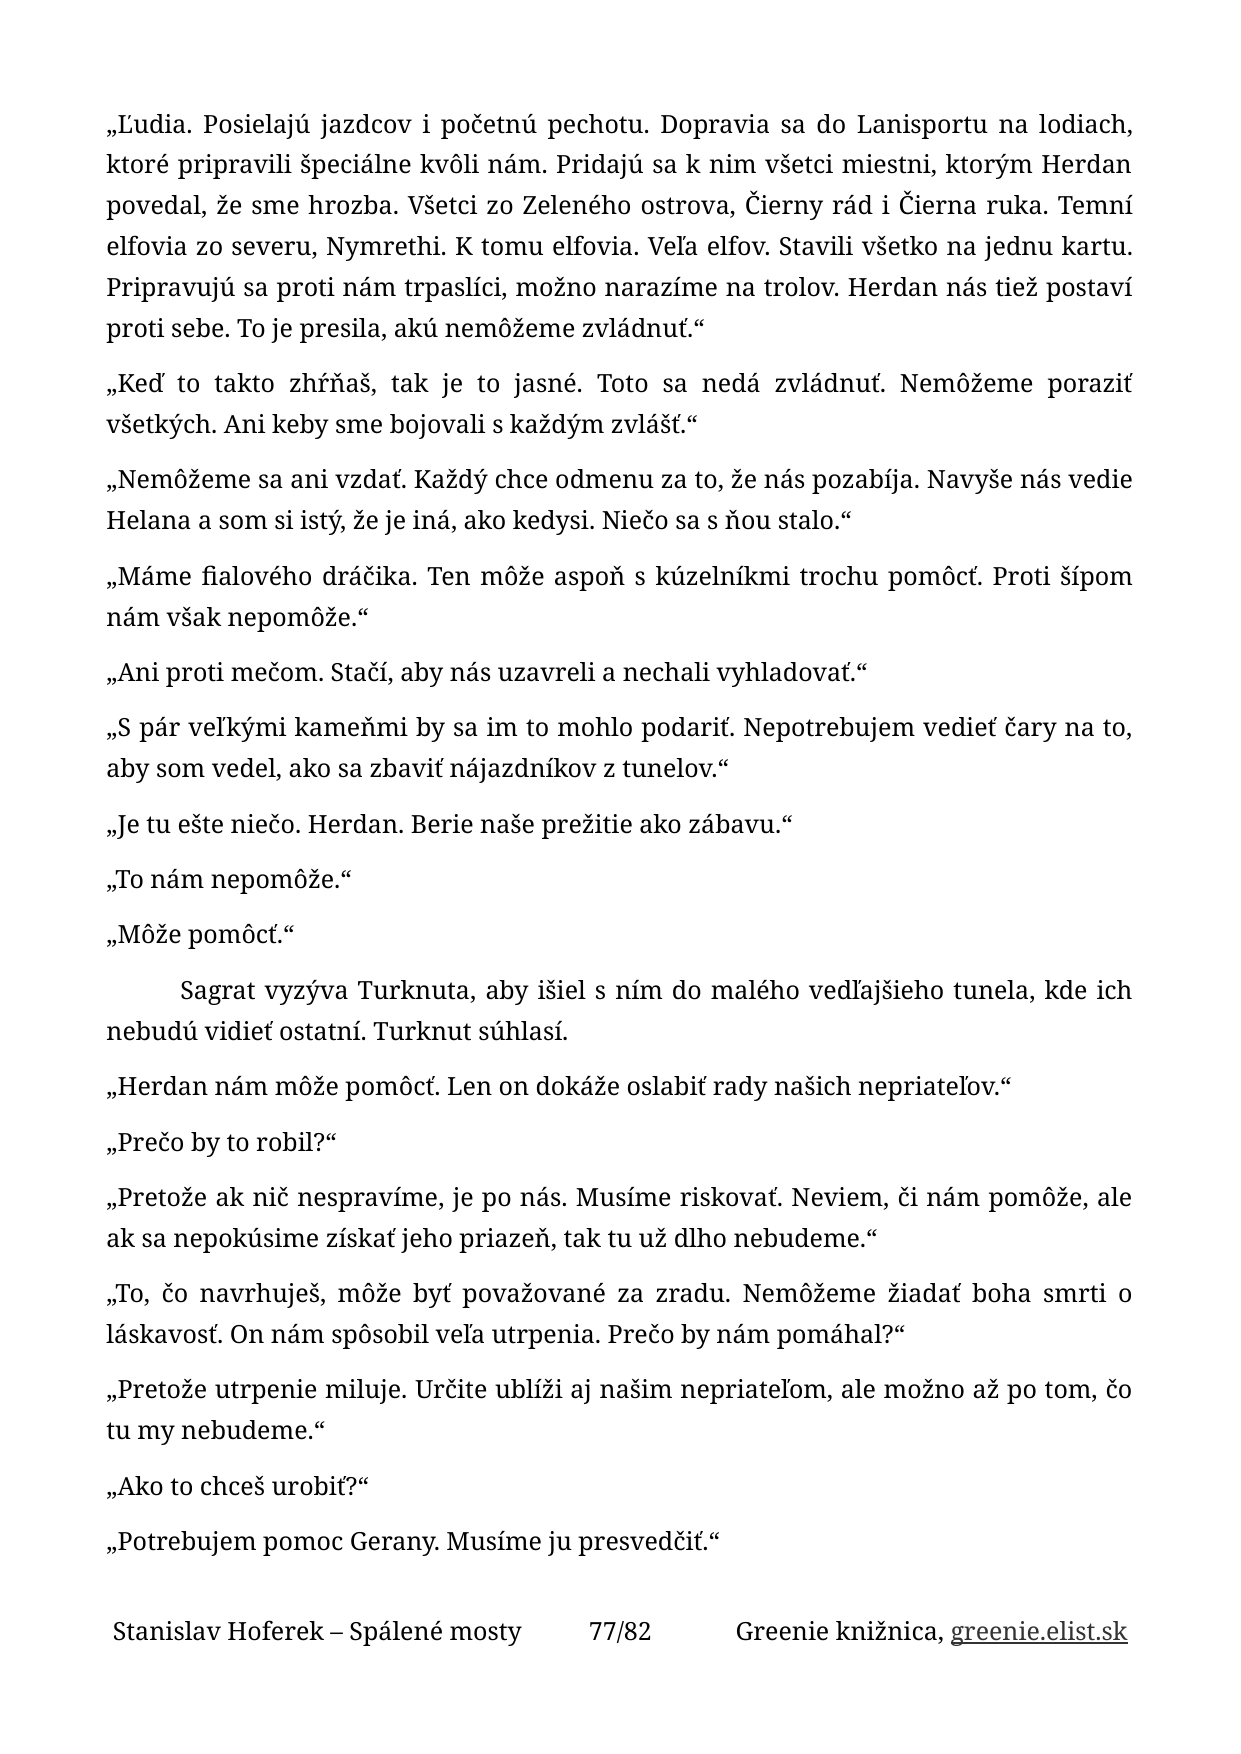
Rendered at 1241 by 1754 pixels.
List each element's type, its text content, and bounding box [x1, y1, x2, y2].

text „Nemôžeme sa ani vzdať. Každý chce odmenu za to, že nás pozabíja. Navyše nás vedie Helana a som si istý, že je iná, ako kedysi. Niečo sa s ňou stalo.“ [106, 462, 1134, 537]
text „Pretože utrpenie miluje. Určite ublíži aj našim nepriateľom, ale možno až po tom, čo tu my nebudeme.“ [106, 1372, 1134, 1447]
text „Ako to chceš urobiť?“ [106, 1468, 1134, 1502]
text „Potrebujem pomoc Gerany. Musíme ju presvedčiť.“ [106, 1524, 1134, 1558]
text „Je tu ešte niečo. Herdan. Berie naše prežitie ako zábavu.“ [106, 806, 1134, 840]
text „Herdan nám môže pomôcť. Len on dokáže oslabiť rady našich nepriateľov.“ [106, 1069, 1134, 1103]
text „Keď to takto zhŕňaš, tak je to jasné. Toto sa nedá zvládnuť. Nemôžeme poraziť všetkých. Ani keby sme bojovali s každým zvlášť.“ [106, 366, 1134, 441]
text „Môže pomôcť.“ [106, 917, 1134, 951]
text „Ani proti mečom. Stačí, aby nás uzavreli a nechali vyhladovať.“ [106, 654, 1134, 689]
text „To, čo navrhuješ, môže byť považované za zradu. Nemôžeme žiadať boha smrti o láskavosť. On nám spôsobil veľa utrpenia. Prečo by nám pomáhal?“ [106, 1276, 1134, 1351]
text Sagrat vyzýva Turknuta, aby išiel s ním do malého vedľajšieho tunela, kde ich nebudú vidieť ostatní. Turknut súhlasí. [106, 972, 1134, 1047]
text „Máme fialového dráčika. Ten môže aspoň s kúzelníkmi trochu pomôcť. Proti šípom nám však nepomôže.“ [106, 558, 1134, 633]
text „S pár veľkými kameňmi by sa im to mohlo podariť. Nepotrebujem vedieť čary na to, aby som vedel, ako sa zbaviť nájazdníkov z tunelov.“ [106, 710, 1134, 785]
text „Ľudia. Posielajú jazdcov i početnú pechotu. Dopravia sa do Lanisportu na lodiach, ktoré pripravili špeciálne kvôli nám. Pridajú sa k nim všetci miestni, ktorým Herdan povedal, že sme hrozba. Všetci zo Zeleného ostrova, Čierny rád i Čierna ruka. Temní elfovia zo severu, Nymrethi. K tomu elfovia. Veľa elfov. Stavili všetko na jednu kartu. Pripravujú sa proti nám trpaslíci, možno narazíme na trolov. Herdan nás tiež postaví proti sebe. To je presila, akú nemôžeme zvládnuť.“ [106, 106, 1134, 344]
text „Pretože ak nič nespravíme, je po nás. Musíme riskovať. Neviem, či nám pomôže, ale ak sa nepokúsime získať jeho priazeň, tak tu už dlho nebudeme.“ [106, 1179, 1134, 1254]
text „Prečo by to robil?“ [106, 1124, 1134, 1158]
text „To nám nepomôže.“ [106, 862, 1134, 896]
